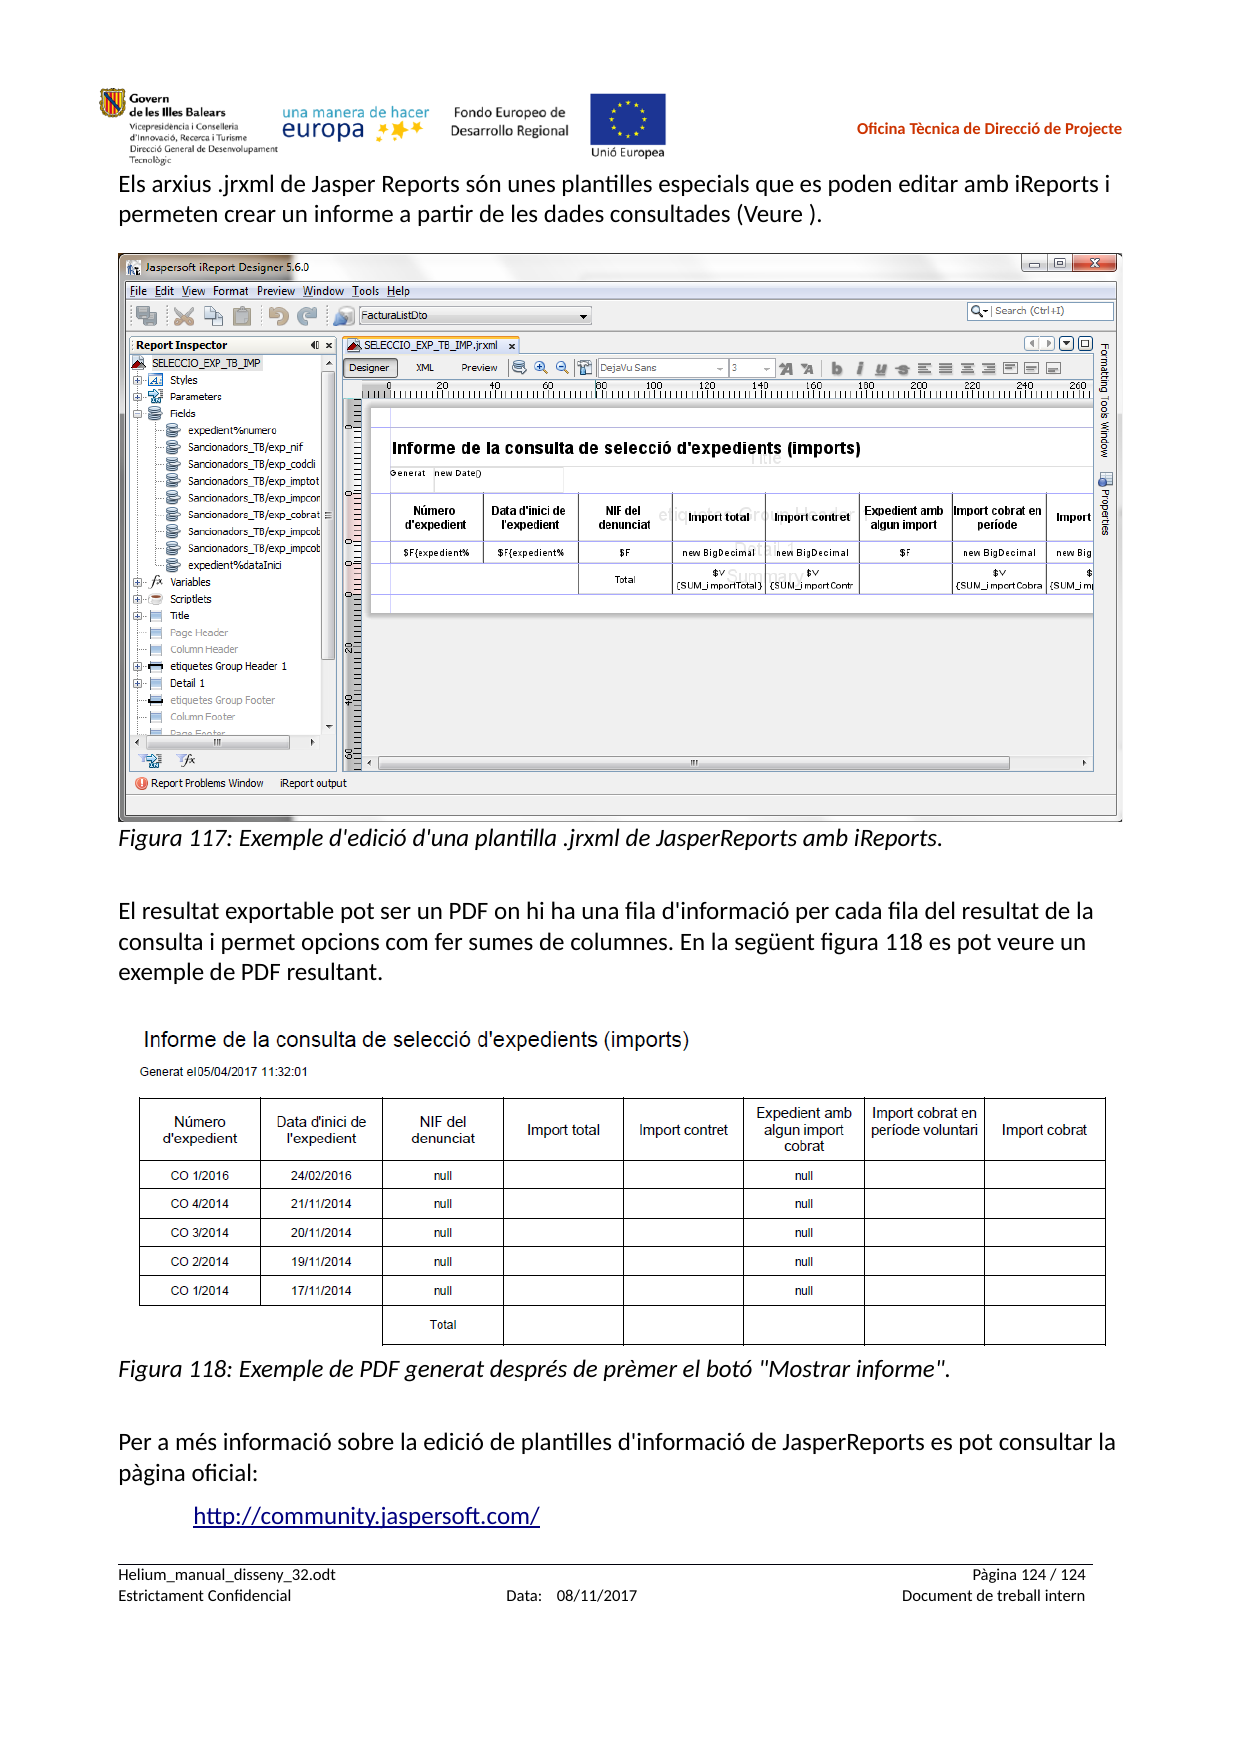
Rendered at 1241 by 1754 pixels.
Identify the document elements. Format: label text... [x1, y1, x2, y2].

picture [118, 253, 1123, 822]
text Figura 118: Exemple de PDF generat després de prèmer el botó "Mostrar informe". [118, 1353, 1122, 1383]
text Per a més informació sobre la edició de plantilles d'informació de JasperReports es pot consultar la pàgina oficial: [118, 1427, 1122, 1488]
text El resultat exportable pot ser un PDF on hi ha una fila d'informació per cada fila del resultat de la consulta i permet opcions com fer sumes de columnes. En la següent figura 118 es pot veure un exemple de PDF resultant. [118, 895, 1122, 987]
text http://community.jaspersoft.com/ [118, 1500, 1122, 1531]
text Figura 117: Exemple d'edició d'una plantilla .jrxml de JasperReports amb iReports. [118, 822, 1122, 852]
text Els arxius .jrxml de Jasper Reports són unes plantilles especials que es poden editar amb iReports i permeten crear un informe a partir de les dades consultades (Veure ). [118, 168, 1122, 229]
picture [118, 1011, 1123, 1353]
picture [99, 87, 668, 166]
